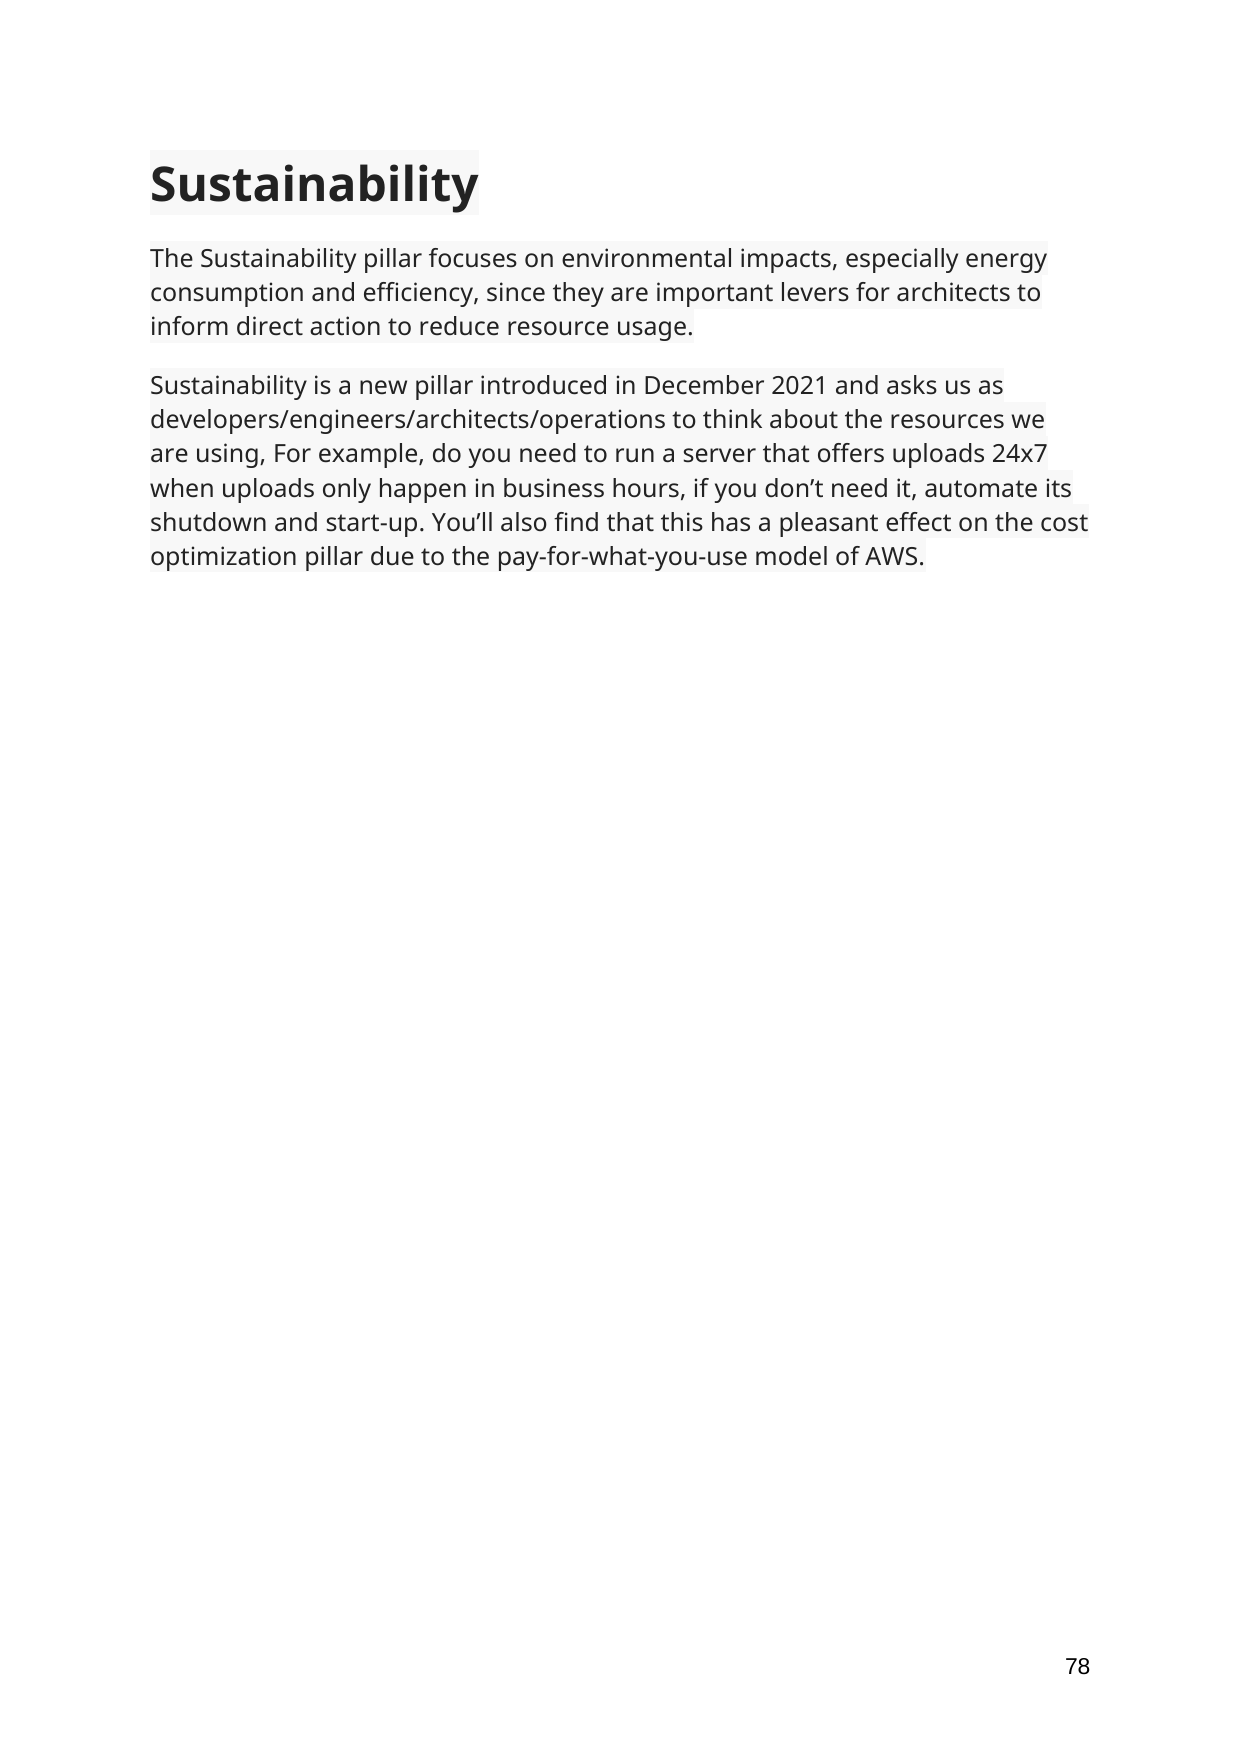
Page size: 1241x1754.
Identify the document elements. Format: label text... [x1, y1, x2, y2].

text The Sustainability pillar focuses on environmental impacts, especially energy consumption and efficiency, since they are important levers for architects to inform direct action to reduce resource usage. [150, 241, 1090, 343]
subtitle Sustainability [150, 150, 1090, 215]
text Sustainability is a new pillar introduced in December 2021 and asks us as developers/engineers/architects/operations to think about the resources we are using, For example, do you need to run a server that offers uploads 24x7 when uploads only happen in business hours, if you don’t need it, automate its shutdown and start-up. You’ll also find that this has a pleasant effect on the cost optimization pillar due to the pay-for-what-you-use model of AWS. [150, 368, 1090, 572]
